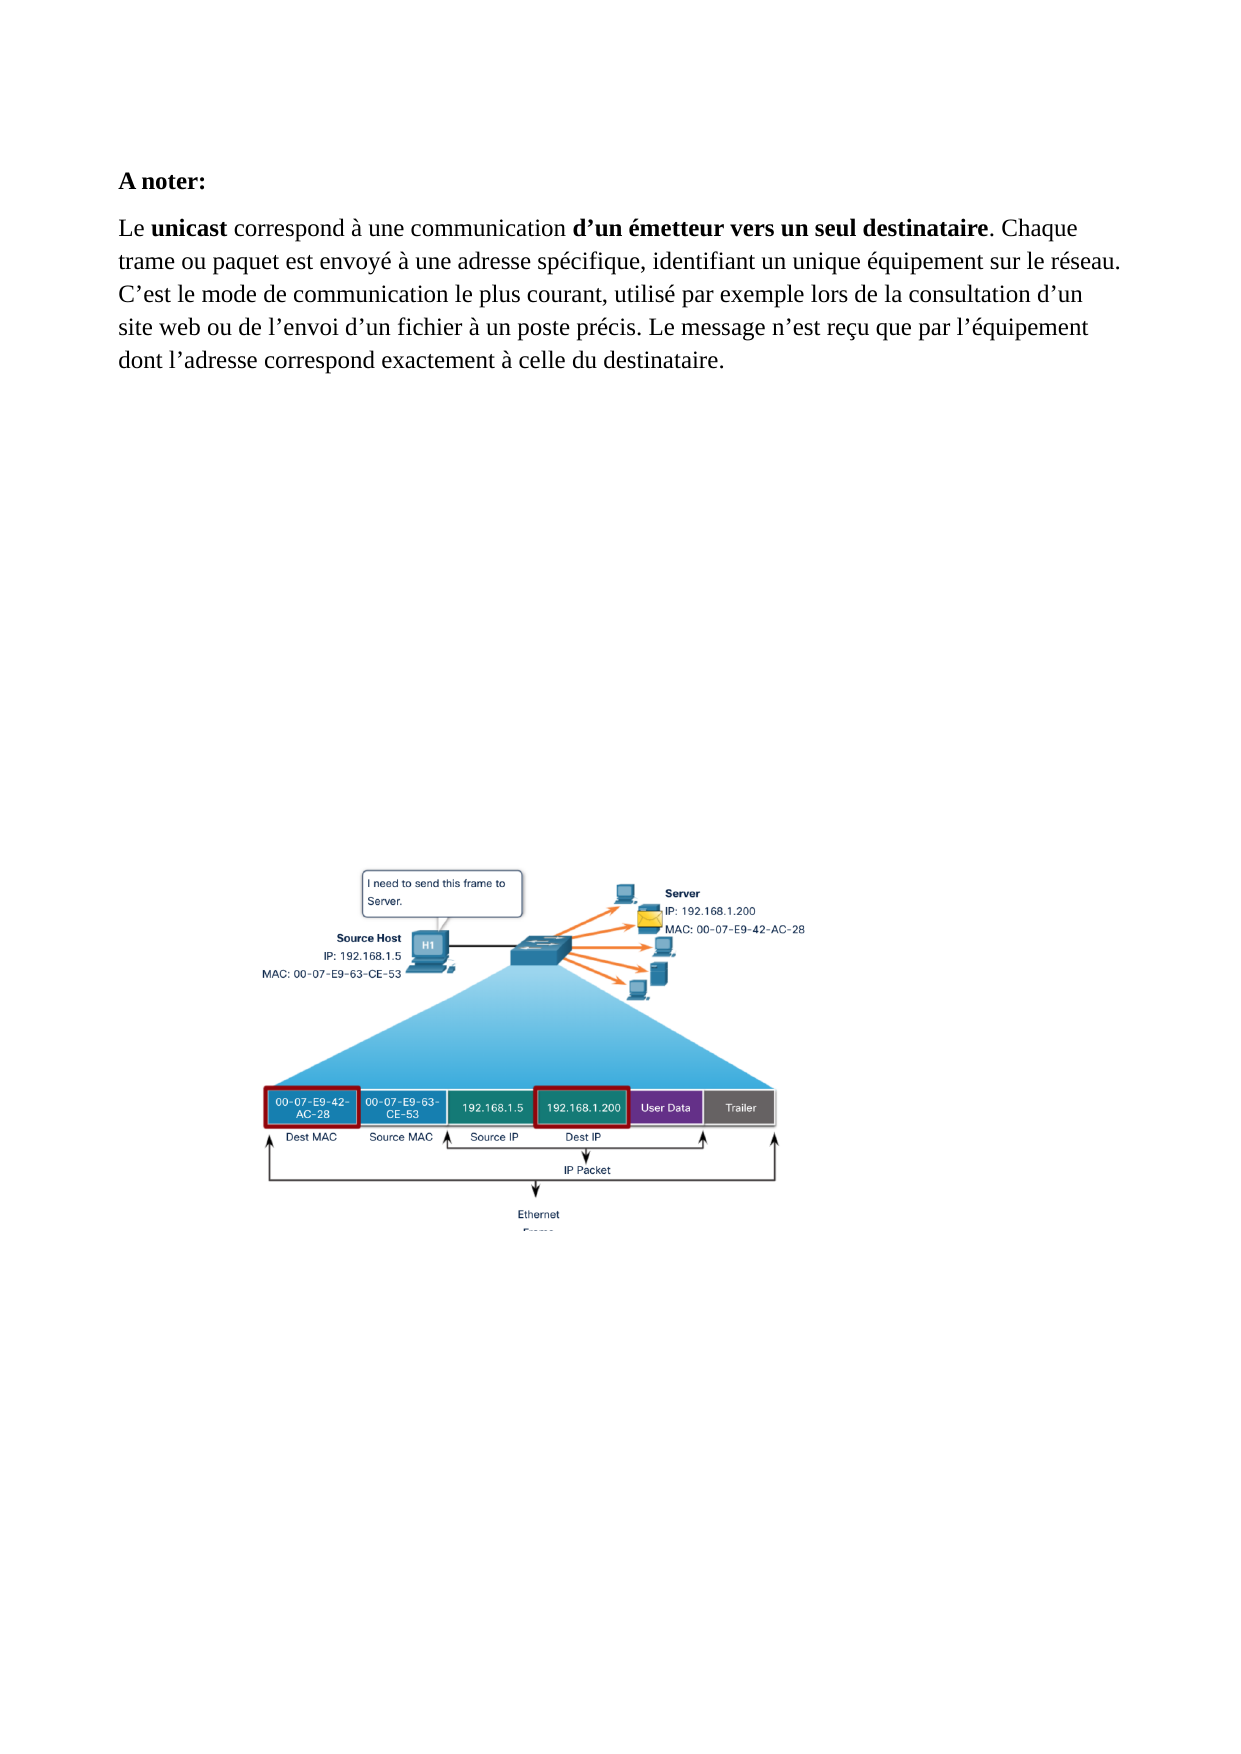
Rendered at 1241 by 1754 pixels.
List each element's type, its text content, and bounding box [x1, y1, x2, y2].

text A noter: [118, 166, 1122, 194]
text Le unicast correspond à une communication d’un émetteur vers un seul destinataire. Chaque trame ou paquet est envoyé à une adresse spécifique, identifiant un unique équipement sur le réseau. C’est le mode de communication le plus courant, utilisé par exemple lors de la consultation d’un site web ou de l’envoi d’un fichier à un poste précis. Le message n’est reçu que par l’équipement dont l’adresse correspond exactement à celle du destinataire. [118, 213, 1122, 374]
picture [236, 782, 811, 1231]
